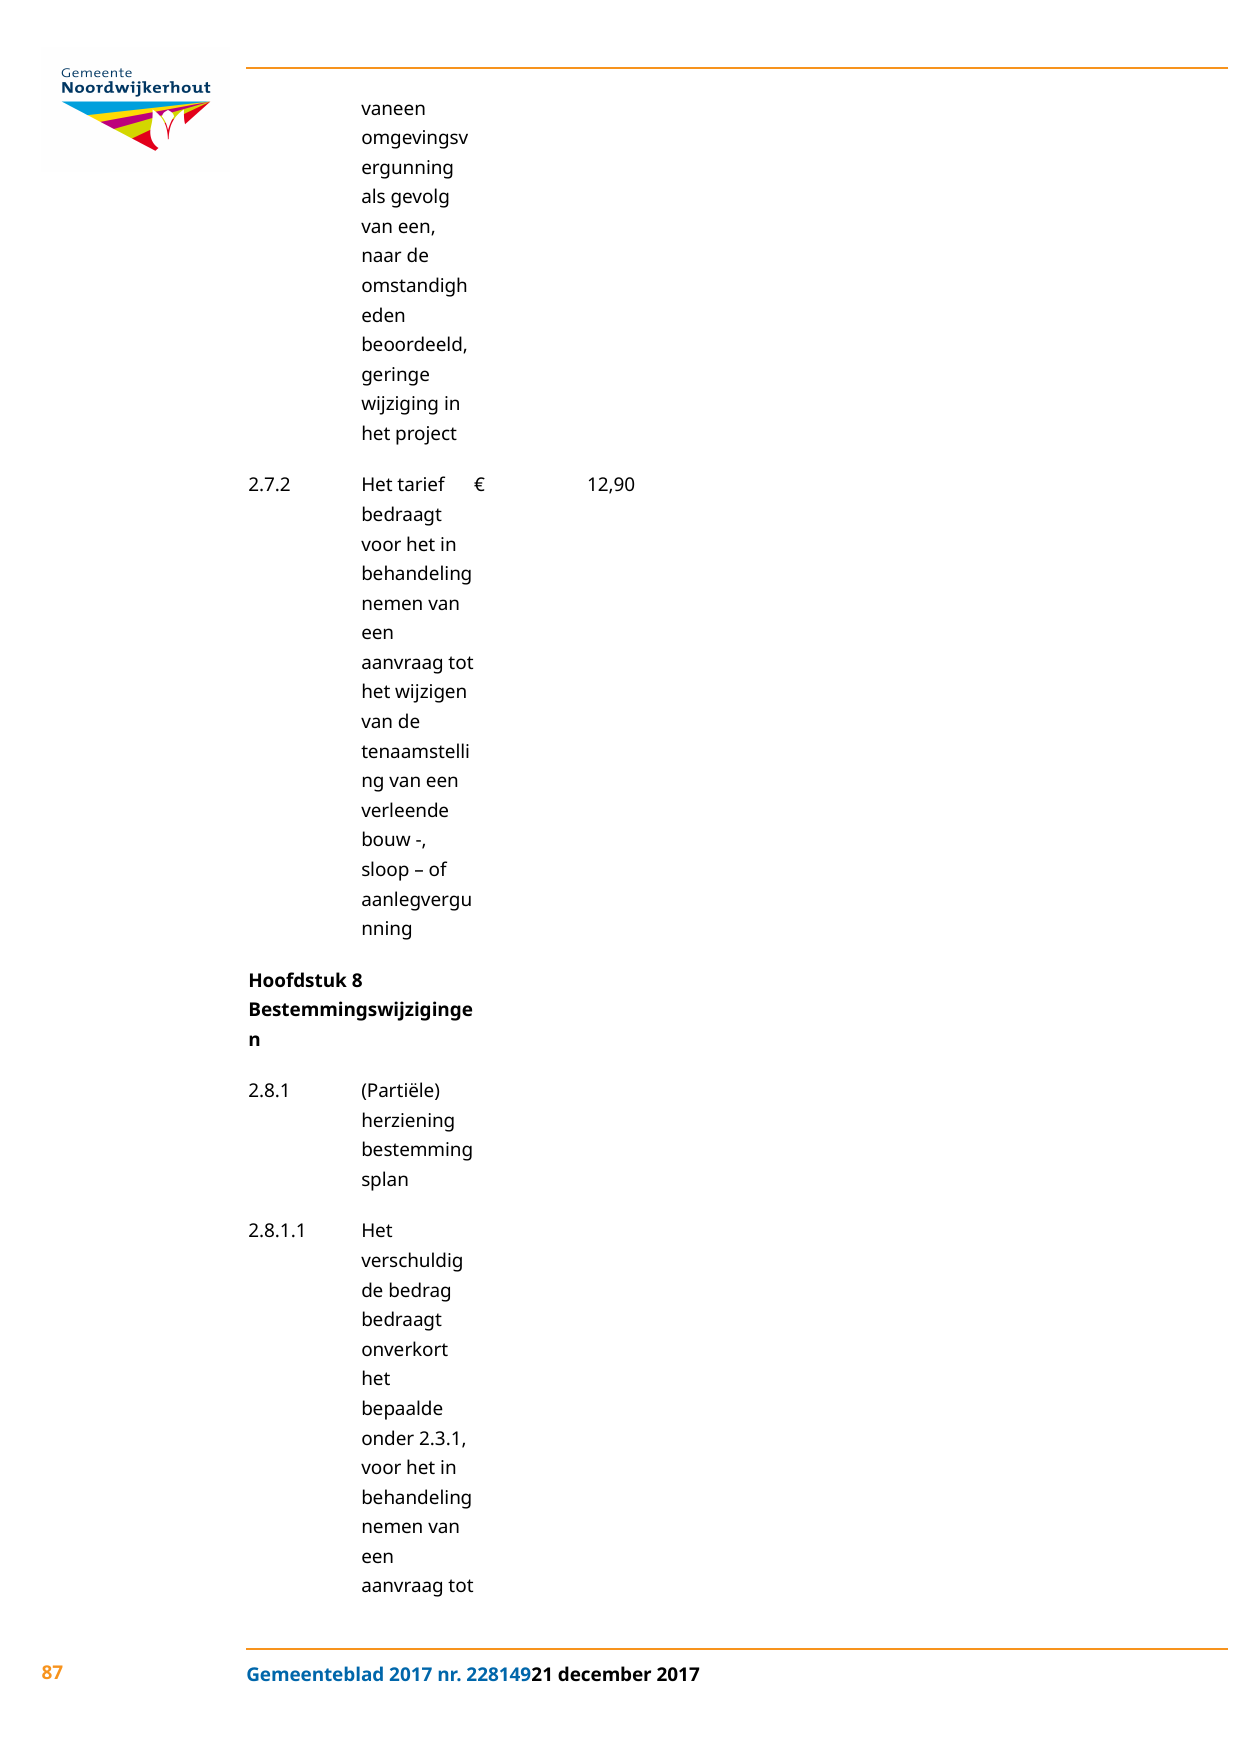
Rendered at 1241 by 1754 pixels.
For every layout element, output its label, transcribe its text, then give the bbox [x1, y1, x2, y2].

table_cell [587, 1078, 700, 1192]
table_cell [474, 1218, 587, 1598]
table_cell [474, 1052, 587, 1077]
table_cell [474, 1192, 587, 1218]
table_cell 2.8.1.1 [248, 1218, 361, 1598]
table_cell [587, 1218, 700, 1598]
table_cell [587, 446, 700, 472]
table_cell [474, 941, 587, 967]
table_cell [361, 446, 474, 472]
table_cell [361, 1052, 474, 1077]
table_cell Het tarief bedraagt voor het in behandeling nemen van een aanvraag tot het wijzigen van de tenaamstelling van een verleende bouw -, sloop – of aanlegvergunning [361, 472, 474, 941]
table_cell [248, 1192, 361, 1218]
table_cell [587, 95, 700, 446]
table_cell [248, 95, 361, 446]
picture [41, 47, 231, 172]
table_cell Het verschuldigde bedrag bedraagt onverkort het bepaalde onder 2.3.1, voor het in behandeling nemen van een aanvraag tot [361, 1218, 474, 1598]
table_cell 2.8.1 [248, 1078, 361, 1192]
table_cell [248, 941, 361, 967]
table_cell [361, 1192, 474, 1218]
table_cell 12,90 [587, 472, 700, 941]
table_cell [474, 1078, 587, 1192]
table_cell [248, 1052, 361, 1077]
table_cell [587, 1052, 700, 1077]
table_cell (Partiële) herziening bestemmingsplan [361, 1078, 474, 1192]
table_cell € [474, 472, 587, 941]
table_cell 2.7.2 [248, 472, 361, 941]
table_cell vaneen omgevingsvergunning als gevolg van een, naar de omstandigheden beoordeeld, geringe wijziging in het project [361, 95, 474, 446]
table_cell [474, 967, 587, 1052]
table_cell [474, 446, 587, 472]
table_cell [587, 1192, 700, 1218]
table_cell [474, 95, 587, 446]
table_cell [361, 941, 474, 967]
table_cell [587, 941, 700, 967]
table_cell Hoofdstuk 8 Bestemmingswijzigingen [248, 967, 474, 1052]
table_cell [248, 446, 361, 472]
